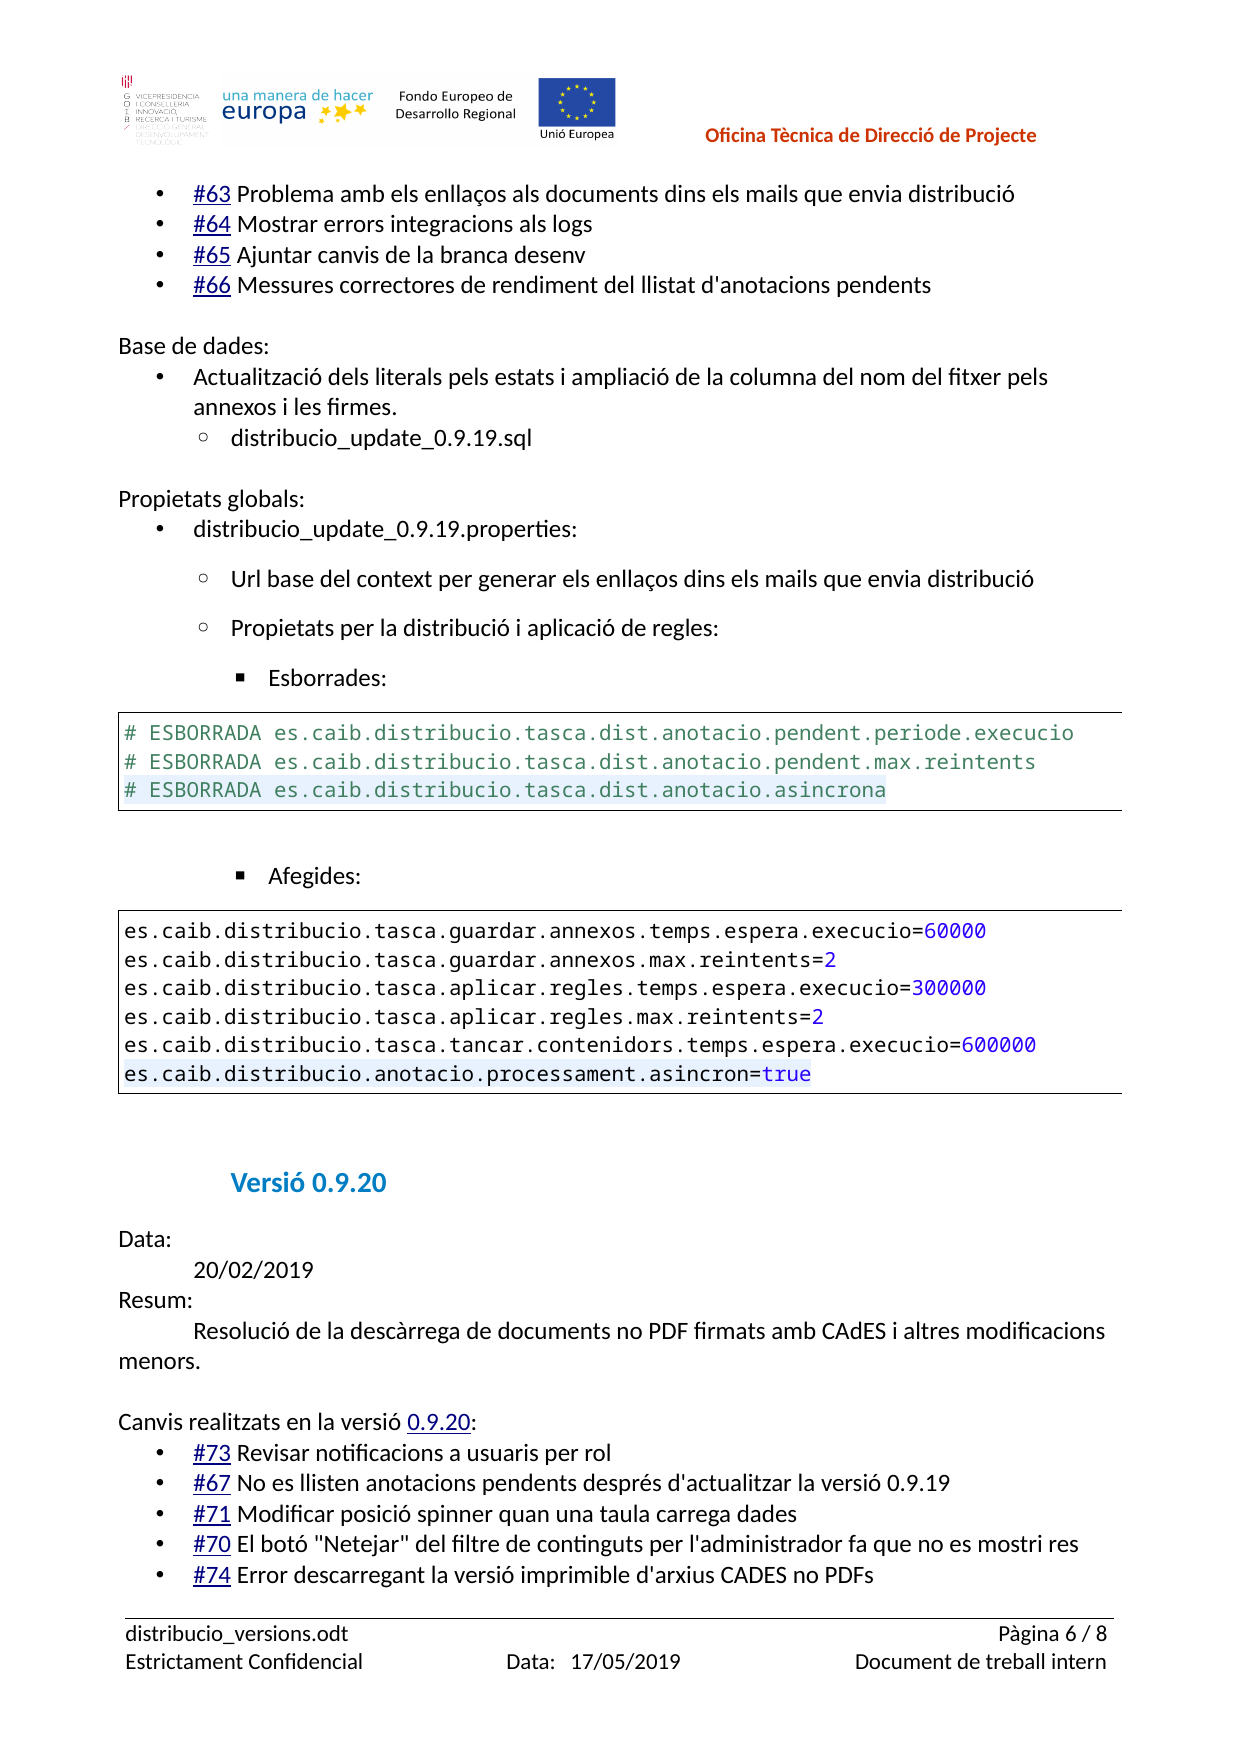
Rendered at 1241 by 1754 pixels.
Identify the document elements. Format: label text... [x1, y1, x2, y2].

text Data: [118, 1223, 1122, 1254]
list distribucio_update_0.9.19.sql [193, 422, 1122, 452]
text 20/02/2019 [118, 1254, 1122, 1284]
list #70 El botó "Netejar" del filtre de continguts per l'administrador fa que no es mostri res [156, 1529, 1122, 1559]
picture [118, 73, 213, 147]
subtitle Versió 0.9.20 [153, 1164, 1122, 1200]
list Actualització dels literals pels estats i ampliació de la columna del nom del fitxer pels annexos i les firmes. [156, 361, 1122, 422]
list #66 Messures correctores de rendiment del llistat d'anotacions pendents [156, 269, 1122, 300]
list #67 No es llisten anotacions pendents després d'actualitzar la versió 0.9.19 [156, 1468, 1122, 1498]
list #71 Modificar posició spinner quan una taula carrega dades [156, 1498, 1122, 1529]
list Url base del context per generar els enllaços dins els mails que envia distribució [193, 563, 1122, 593]
list #74 Error descarregant la versió imprimible d'arxius CADES no PDFs [156, 1559, 1122, 1590]
table_header # ESBORRADA es.caib.distribucio.tasca.dist.anotacio.pendent.periode.execucio # ESBORRADA es.caib.distribucio.tasca.dist.anotacio.pendent.max.reintents # ESBORRADA es.caib.distribucio.tasca.dist.anotacio.asincrona [119, 713, 1122, 809]
list Afegides: [231, 860, 1122, 891]
list Esborrades: [231, 662, 1122, 693]
text Base de dades: [118, 330, 1122, 361]
text Resum: [118, 1284, 1122, 1315]
table_header es.caib.distribucio.tasca.guardar.annexos.temps.espera.execucio=60000 es.caib.distribucio.tasca.guardar.annexos.max.reintents=2 es.caib.distribucio.tasca.aplicar.regles.temps.espera.execucio=300000 es.caib.distribucio.tasca.aplicar.regles.max.reintents=2 es.caib.distribucio.tasca.tancar.contenidors.temps.espera.execucio=600000 es.caib.distribucio.anotacio.processament.asincron=true [119, 911, 1122, 1093]
list #63 Problema amb els enllaços als documents dins els mails que envia distribució [156, 178, 1122, 208]
list Propietats per la distribució i aplicació de regles: [193, 613, 1122, 643]
list #65 Ajuntar canvis de la branca desenv [156, 239, 1122, 269]
text Canvis realitzats en la versió 0.9.20: [118, 1407, 1122, 1437]
text Resolució de la descàrrega de documents no PDF firmats amb CAdES i altres modificacions menors. [118, 1315, 1122, 1376]
list distribucio_update_0.9.19.properties: [156, 513, 1122, 544]
list #64 Mostrar errors integracions als logs [156, 208, 1122, 239]
text Propietats globals: [118, 483, 1122, 513]
list #73 Revisar notificacions a usuaris per rol [156, 1437, 1122, 1468]
picture [219, 73, 621, 147]
